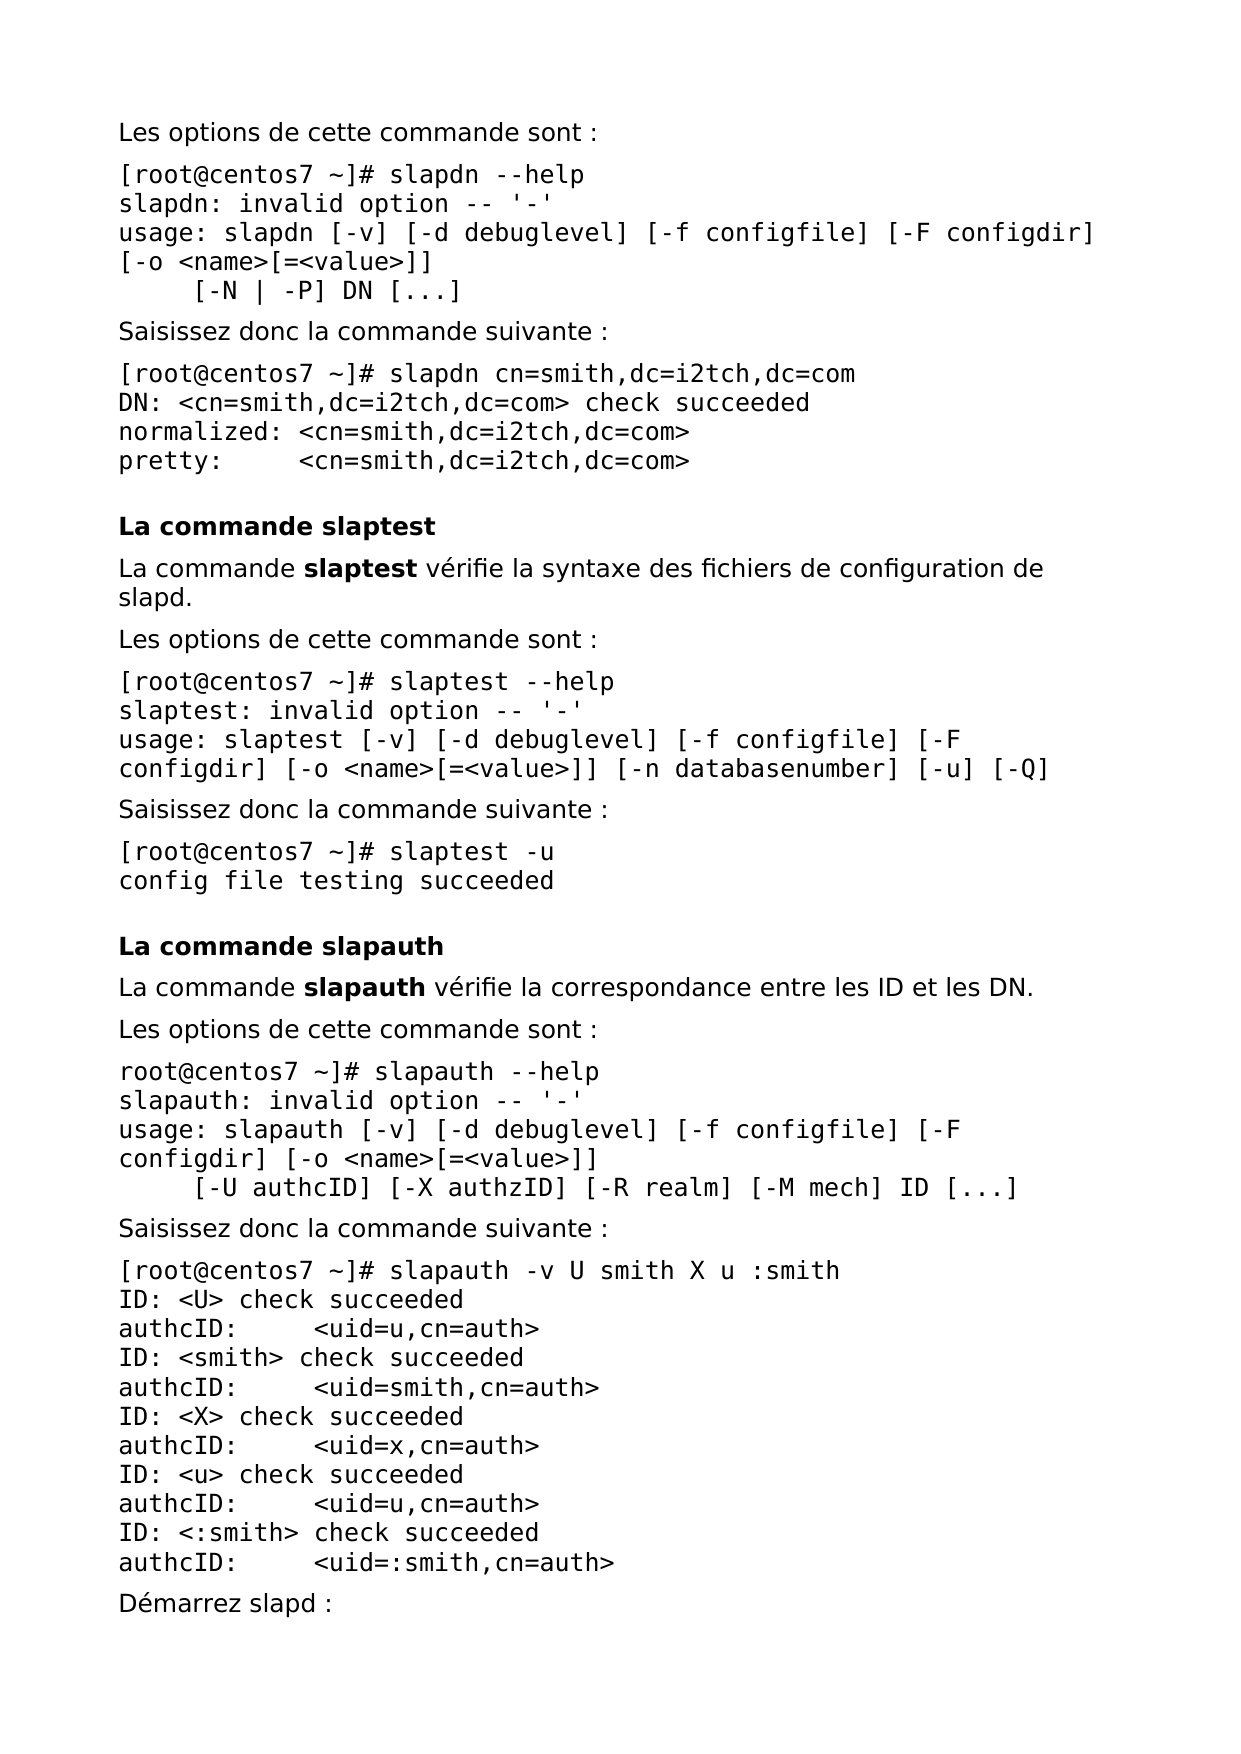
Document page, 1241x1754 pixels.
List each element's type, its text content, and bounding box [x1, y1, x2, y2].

text La commande slaptest vérifie la syntaxe des fichiers de configuration de slapd. [118, 554, 1122, 612]
text Les options de cette commande sont : [118, 1015, 1122, 1044]
text root@centos7 ~]# slapauth --help slapauth: invalid option -- '-' usage: slapauth [-v] [-d debuglevel] [-f configfile] [-F configdir] [-o <name>[=<value>]] [-U authcID] [-X authzID] [-R realm] [-M mech] ID [...] [118, 1057, 1122, 1203]
text Saisissez donc la commande suivante : [118, 1214, 1122, 1244]
text Démarrez slapd : [118, 1589, 1122, 1618]
subtitle La commande slapauth [118, 932, 1122, 961]
text [root@centos7 ~]# slapdn --help slapdn: invalid option -- '-' usage: slapdn [-v] [-d debuglevel] [-f configfile] [-F configdir] [-o <name>[=<value>]] [-N | -P] DN [...] [118, 160, 1122, 306]
subtitle La commande slaptest [118, 512, 1122, 542]
text [root@centos7 ~]# slapdn cn=smith,dc=i2tch,dc=com DN: <cn=smith,dc=i2tch,dc=com> check succeeded normalized: <cn=smith,dc=i2tch,dc=com> pretty: <cn=smith,dc=i2tch,dc=com> [118, 359, 1122, 476]
text [root@centos7 ~]# slaptest -u config file testing succeeded [118, 837, 1122, 895]
text Saisissez donc la commande suivante : [118, 795, 1122, 824]
text Saisissez donc la commande suivante : [118, 317, 1122, 347]
text La commande slapauth vérifie la correspondance entre les ID et les DN. [118, 973, 1122, 1003]
text [root@centos7 ~]# slaptest --help slaptest: invalid option -- '-' usage: slaptest [-v] [-d debuglevel] [-f configfile] [-F configdir] [-o <name>[=<value>]] [-n databasenumber] [-u] [-Q] [118, 667, 1122, 783]
text Les options de cette commande sont : [118, 118, 1122, 147]
text Les options de cette commande sont : [118, 625, 1122, 654]
text [root@centos7 ~]# slapauth -v U smith X u :smith ID: <U> check succeeded authcID: <uid=u,cn=auth> ID: <smith> check succeeded authcID: <uid=smith,cn=auth> ID: <X> check succeeded authcID: <uid=x,cn=auth> ID: <u> check succeeded authcID: <uid=u,cn=auth> ID: <:smith> check succeeded authcID: <uid=:smith,cn=auth> [118, 1256, 1122, 1577]
